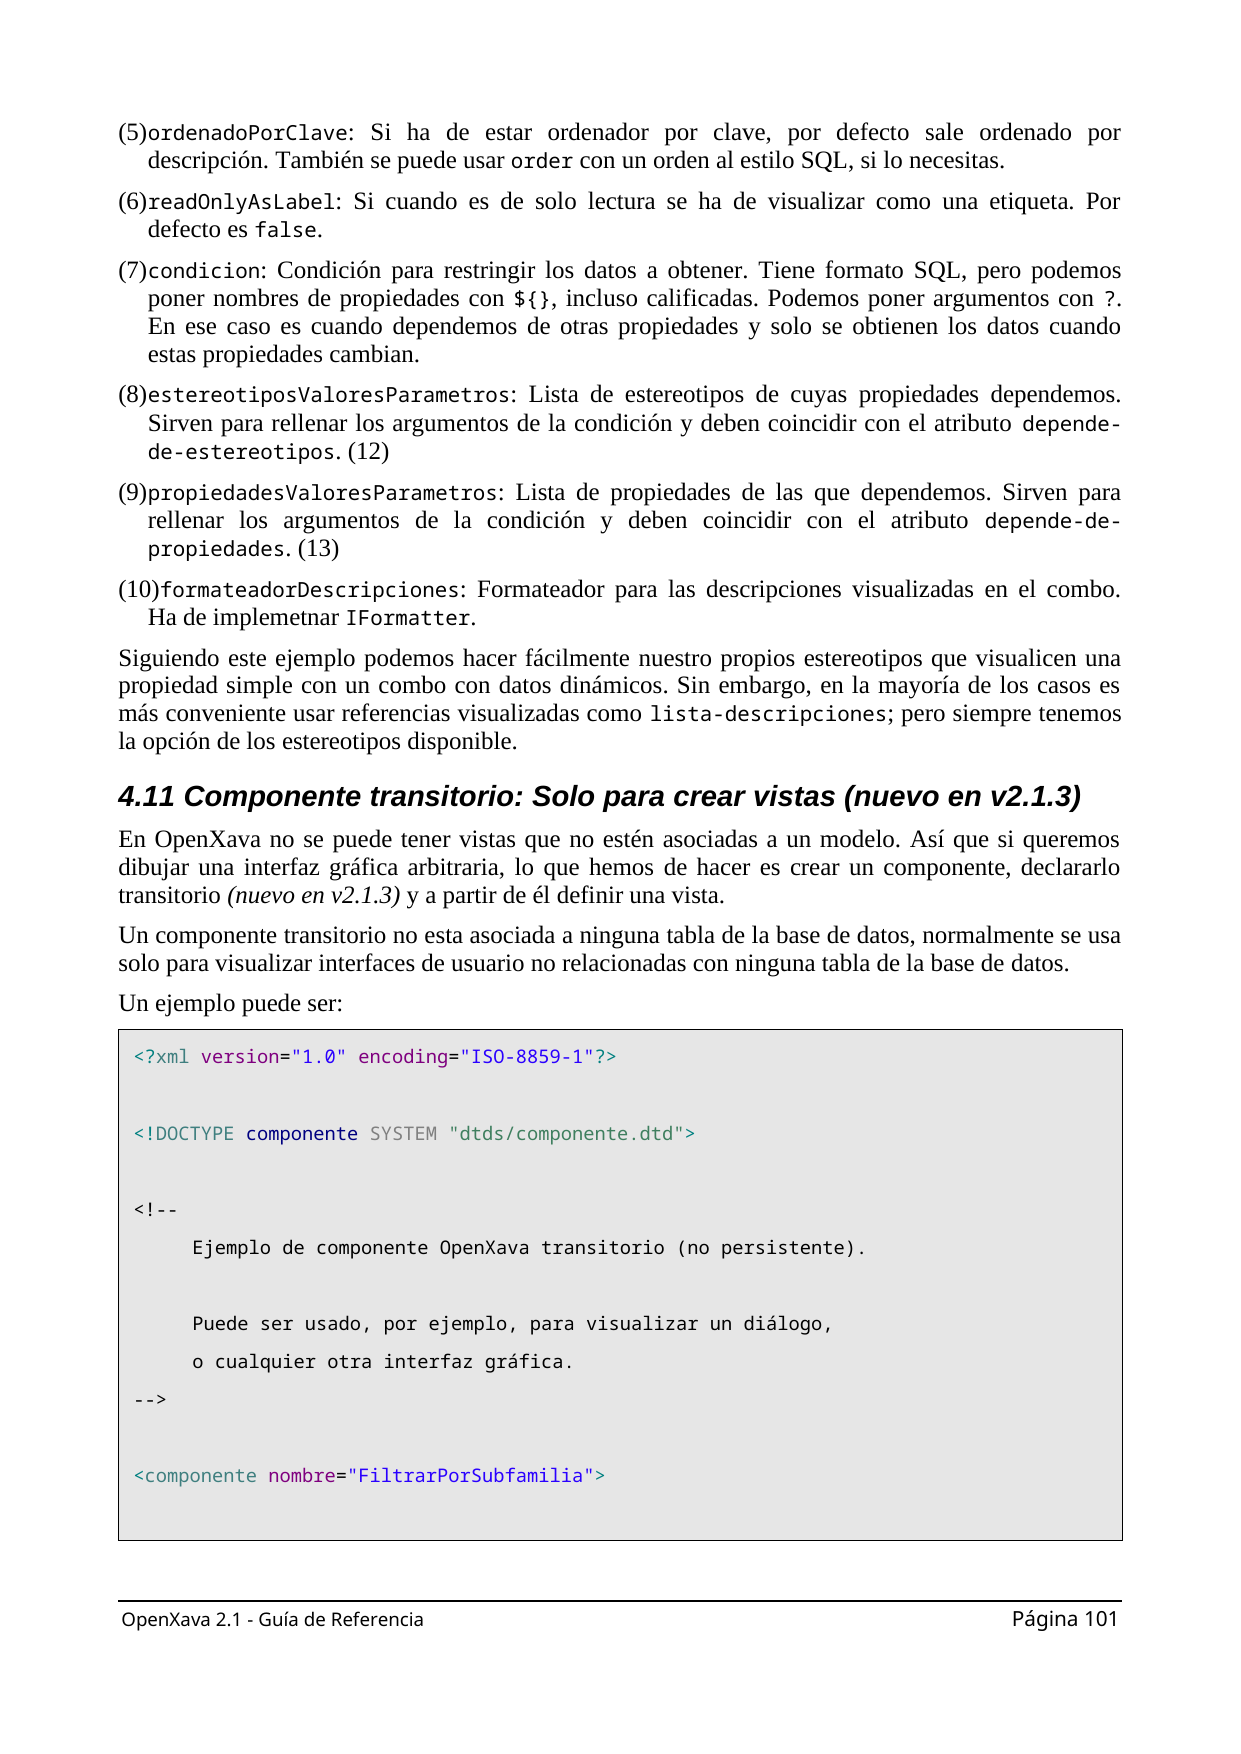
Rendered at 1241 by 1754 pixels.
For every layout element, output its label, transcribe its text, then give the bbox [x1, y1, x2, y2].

list condicion: Condición para restringir los datos a obtener. Tiene formato SQL, pero podemos poner nombres de propiedades con ${}, incluso calificadas. Podemos poner argumentos con ?. En ese caso es cuando dependemos de otras propiedades y solo se obtienen los datos cuando estas propiedades cambian. [118, 256, 1122, 368]
text <componente nombre="FiltrarPorSubfamilia"> [119, 1447, 1122, 1485]
text En OpenXava no se puede tener vistas que no estén asociadas a un modelo. Así que si queremos dibujar una interfaz gráfica arbitraria, lo que hemos de hacer es crear un componente, declararlo transitorio (nuevo en v2.1.3) y a partir de él definir una vista. [118, 825, 1122, 908]
text Puede ser usado, por ejemplo, para visualizar un diálogo, [119, 1295, 1122, 1333]
text o cualquier otra interfaz gráfica. [119, 1333, 1122, 1371]
text Ejemplo de componente OpenXava transitorio (no persistente). [119, 1219, 1122, 1257]
text --> [119, 1371, 1122, 1409]
list ordenadoPorClave: Si ha de estar ordenador por clave, por defecto sale ordenado por descripción. También se puede usar order con un orden al estilo SQL, si lo necesitas. [118, 118, 1122, 174]
text <!-- [119, 1181, 1122, 1219]
list formateadorDescripciones: Formateador para las descripciones visualizadas en el combo. Ha de implemetnar IFormatter. [118, 575, 1122, 631]
text Siguiendo este ejemplo podemos hacer fácilmente nuestro propios estereotipos que visualicen una propiedad simple con un combo con datos dinámicos. Sin embargo, en la mayoría de los casos es más conveniente usar referencias visualizadas como lista-descripciones; pero siempre tenemos la opción de los estereotipos disponible. [118, 644, 1122, 755]
subtitle Componente transitorio: Solo para crear vistas (nuevo en v2.1.3) [118, 780, 1122, 813]
list readOnlyAsLabel: Si cuando es de solo lectura se ha de visualizar como una etiqueta. Por defecto es false. [118, 187, 1122, 243]
list estereotiposValoresParametros: Lista de estereotipos de cuyas propiedades dependemos. Sirven para rellenar los argumentos de la condición y deben coincidir con el atributo depende-de-estereotipos. (12) [118, 380, 1122, 465]
text <!DOCTYPE componente SYSTEM "dtds/componente.dtd"> [119, 1105, 1122, 1143]
text Un ejemplo puede ser: [118, 989, 1122, 1017]
text <?xml version="1.0" encoding="ISO-8859-1"?> [119, 1030, 1122, 1067]
list propiedadesValoresParametros: Lista de propiedades de las que dependemos. Sirven para rellenar los argumentos de la condición y deben coincidir con el atributo depende-de-propiedades. (13) [118, 478, 1122, 562]
text Un componente transitorio no esta asociada a ninguna tabla de la base de datos, normalmente se usa solo para visualizar interfaces de usuario no relacionadas con ninguna tabla de la base de datos. [118, 921, 1122, 976]
